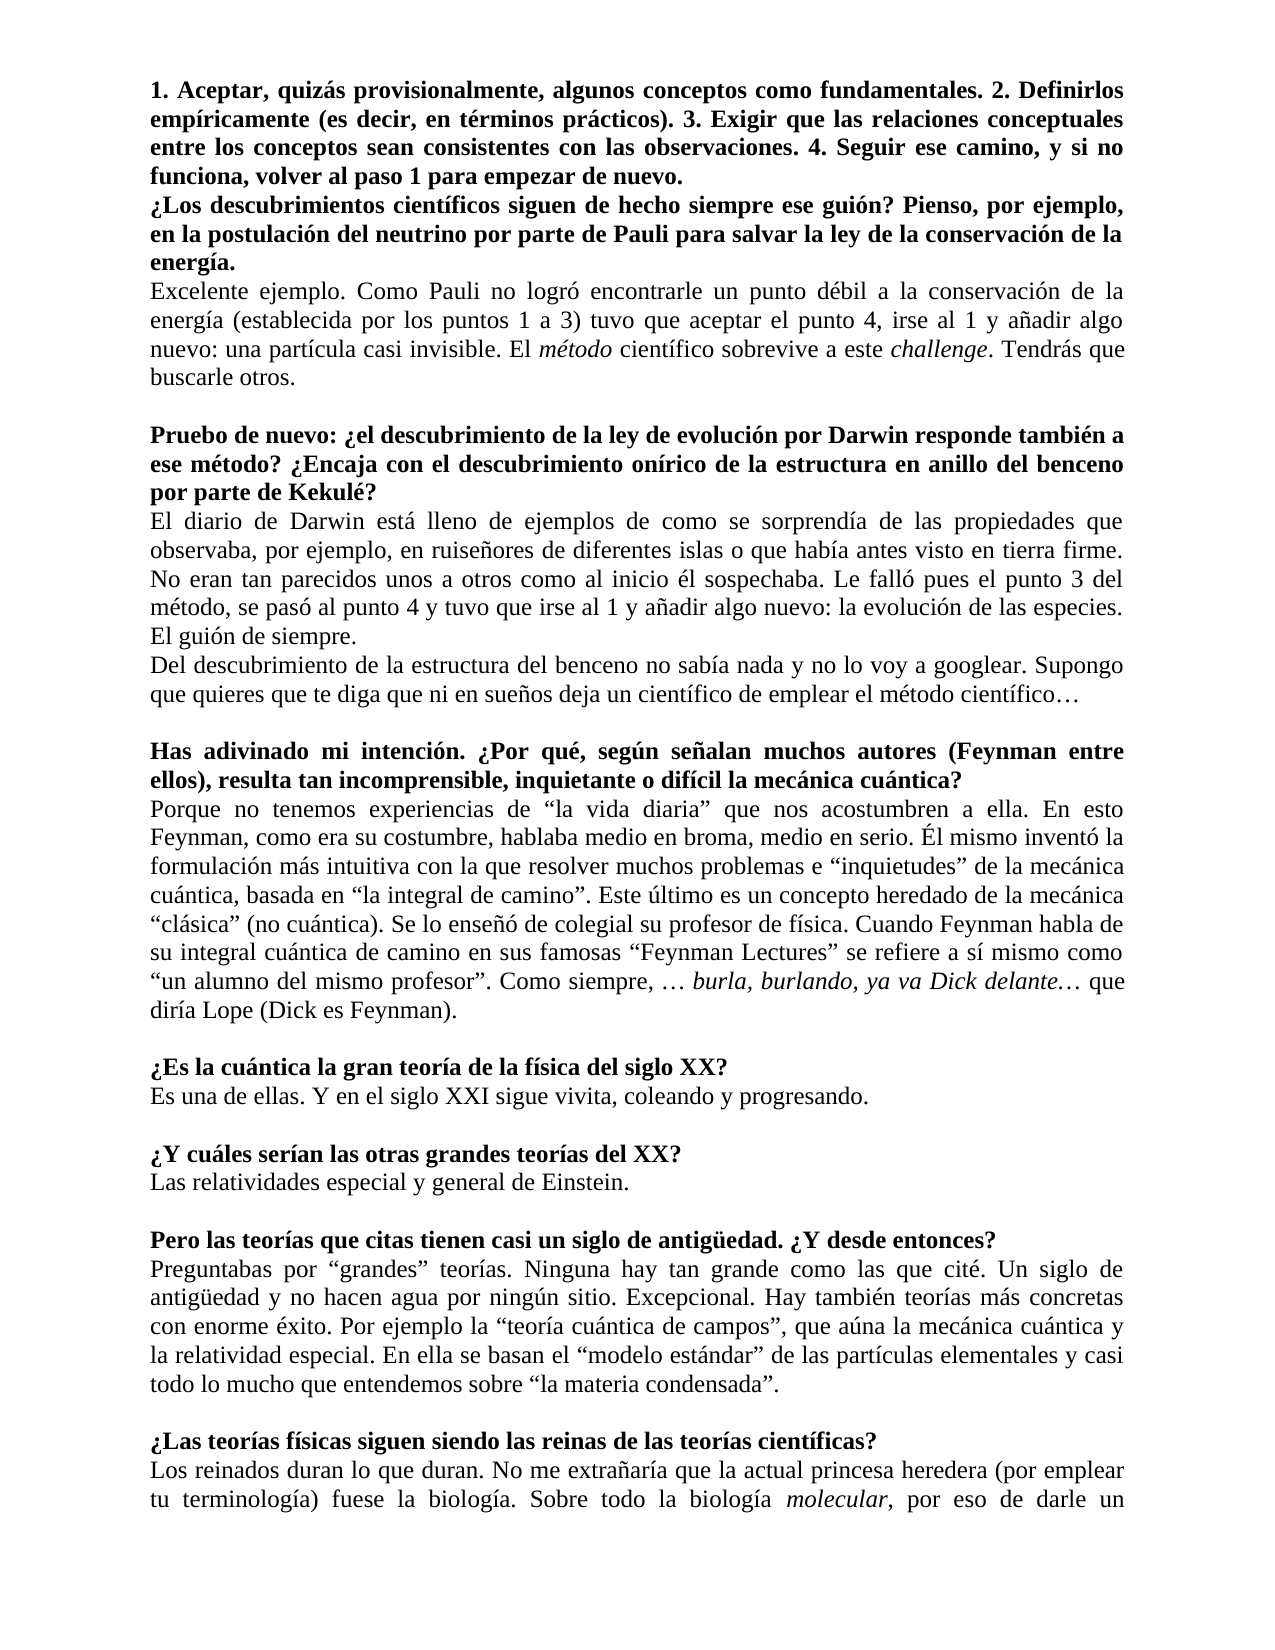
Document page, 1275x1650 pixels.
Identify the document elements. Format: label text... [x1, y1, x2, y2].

text Excelente ejemplo. Como Pauli no logró encontrarle un punto débil a la conservación de la energía (establecida por los puntos 1 a 3) tuvo que aceptar el punto 4, irse al 1 y añadir algo nuevo: una partícula casi invisible. El método científico sobrevive a este challenge. Tendrás que buscarle otros. [150, 276, 1125, 391]
text Las relatividades especial y general de Einstein. [150, 1167, 1125, 1196]
text ¿Y cuáles serían las otras grandes teorías del XX? [150, 1139, 1125, 1167]
text Los reinados duran lo que duran. No me extrañaría que la actual princesa heredera (por emplear tu terminología) fuese la biología. Sobre todo la biología molecular, por eso de darle un [150, 1455, 1125, 1512]
text Preguntabas por “grandes” teorías. Ninguna hay tan grande como las que cité. Un siglo de antigüedad y no hacen agua por ningún sitio. Excepcional. Hay también teorías más concretas con enorme éxito. Por ejemplo la “teoría cuántica de campos”, que aúna la mecánica cuántica y la relatividad especial. En ella se basan el “modelo estándar” de las partículas elementales y casi todo lo mucho que entendemos sobre “la materia condensada”. [150, 1254, 1125, 1397]
text 1. Aceptar, quizás provisionalmente, algunos conceptos como fundamentales. 2. Definirlos empíricamente (es decir, en términos prácticos). 3. Exigir que las relaciones conceptuales entre los conceptos sean consistentes con las observaciones. 4. Seguir ese camino, y si no funciona, volver al paso 1 para empezar de nuevo. [150, 75, 1125, 190]
text Pero las teorías que citas tienen casi un siglo de antigüedad. ¿Y desde entonces? [150, 1225, 1125, 1254]
text Del descubrimiento de la estructura del benceno no sabía nada y no lo voy a googlear. Supongo que quieres que te diga que ni en sueños deja un científico de emplear el método científico… [150, 650, 1125, 707]
text Pruebo de nuevo: ¿el descubrimiento de la ley de evolución por Darwin responde también a ese método? ¿Encaja con el descubrimiento onírico de la estructura en anillo del benceno por parte de Kekulé? [150, 420, 1125, 506]
text El diario de Darwin está lleno de ejemplos de como se sorprendía de las propiedades que observaba, por ejemplo, en ruiseñores de diferentes islas o que había antes visto en tierra firme. No eran tan parecidos unos a otros como al inicio él sospechaba. Le falló pues el punto 3 del método, se pasó al punto 4 y tuvo que irse al 1 y añadir algo nuevo: la evolución de las especies. El guión de siempre. [150, 506, 1125, 650]
text Has adivinado mi intención. ¿Por qué, según señalan muchos autores (Feynman entre ellos), resulta tan incomprensible, inquietante o difícil la mecánica cuántica? [150, 736, 1125, 794]
text Es una de ellas. Y en el siglo XXI sigue vivita, coleando y progresando. [150, 1081, 1125, 1110]
text ¿Las teorías físicas siguen siendo las reinas de las teorías científicas? [150, 1426, 1125, 1455]
text ¿Es la cuántica la gran teoría de la física del siglo XX? [150, 1052, 1125, 1081]
text ¿Los descubrimientos científicos siguen de hecho siempre ese guión? Pienso, por ejemplo, en la postulación del neutrino por parte de Pauli para salvar la ley de la conservación de la energía. [150, 190, 1125, 276]
text Porque no tenemos experiencias de “la vida diaria” que nos acostumbren a ella. En esto Feynman, como era su costumbre, hablaba medio en broma, medio en serio. Él mismo inventó la formulación más intuitiva con la que resolver muchos problemas e “inquietudes” de la mecánica cuántica, basada en “la integral de camino”. Este último es un concepto heredado de la mecánica “clásica” (no cuántica). Se lo enseñó de colegial su profesor de física. Cuando Feynman habla de su integral cuántica de camino en sus famosas “Feynman Lectures” se refiere a sí mismo como “un alumno del mismo profesor”. Como siempre, … burla, burlando, ya va Dick delante… que diría Lope (Dick es Feynman). [150, 794, 1125, 1024]
